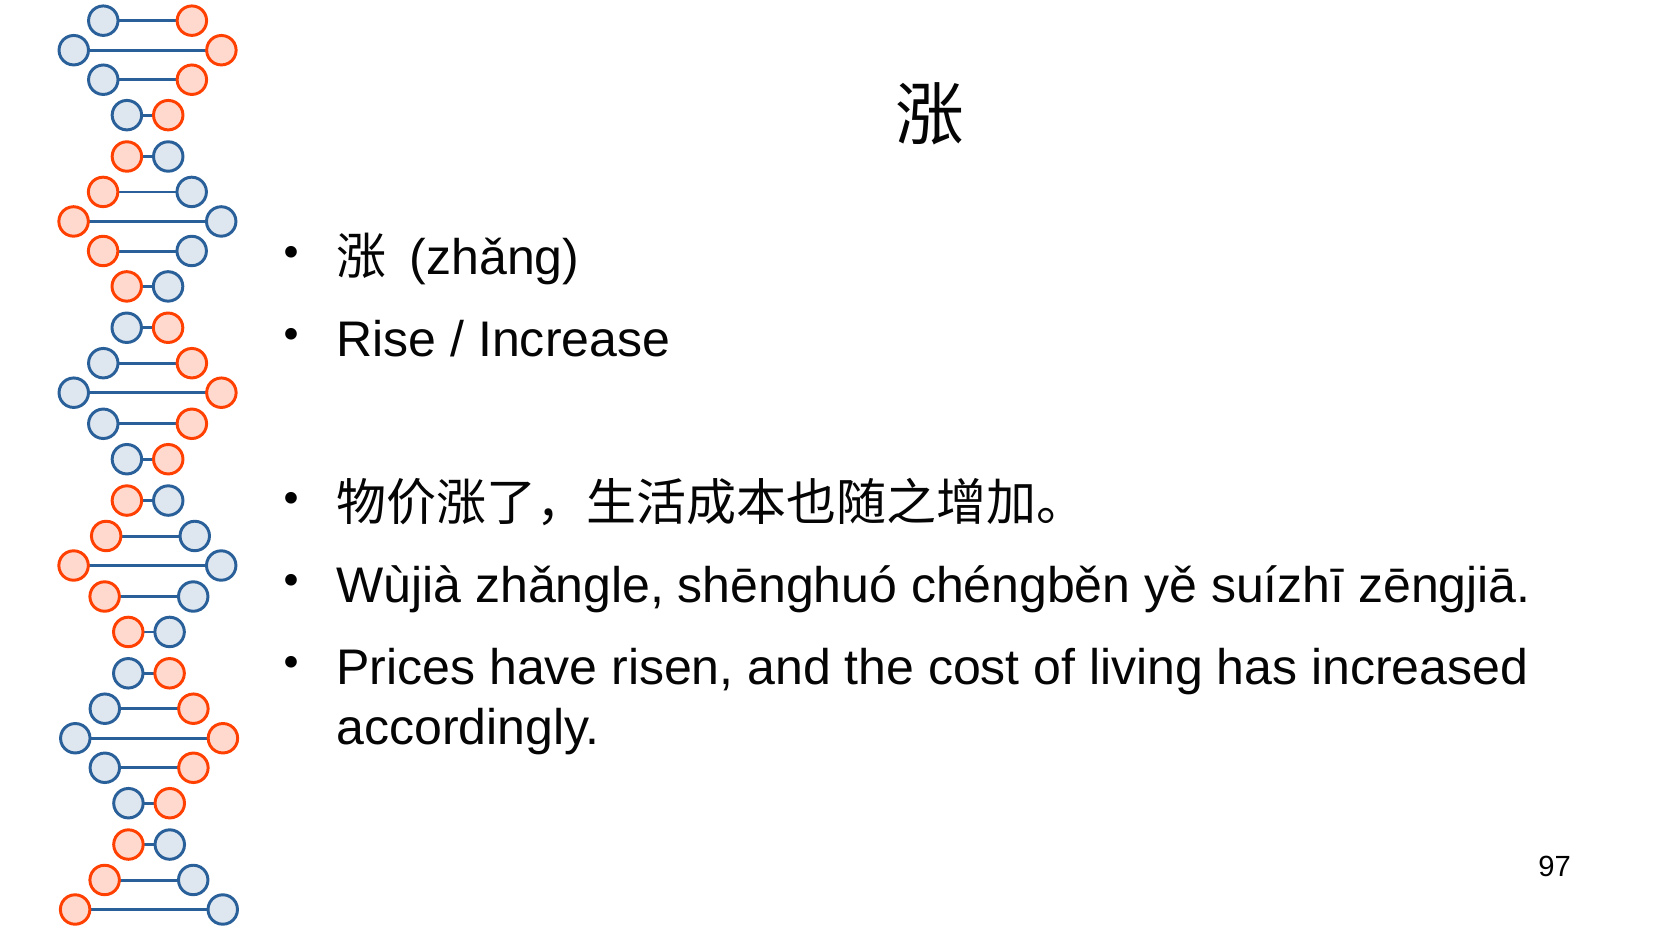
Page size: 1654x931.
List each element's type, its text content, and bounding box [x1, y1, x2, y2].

list 涨 (zhǎng) Rise / Increase 物价涨了，生活成本也随之增加。 Wùjià zhǎngle, shēnghuó chéngběn yě suízhī zēngjiā. Prices have risen, and the cost of living has increased accordingly. [265, 224, 1595, 764]
title 涨 [265, 35, 1595, 189]
